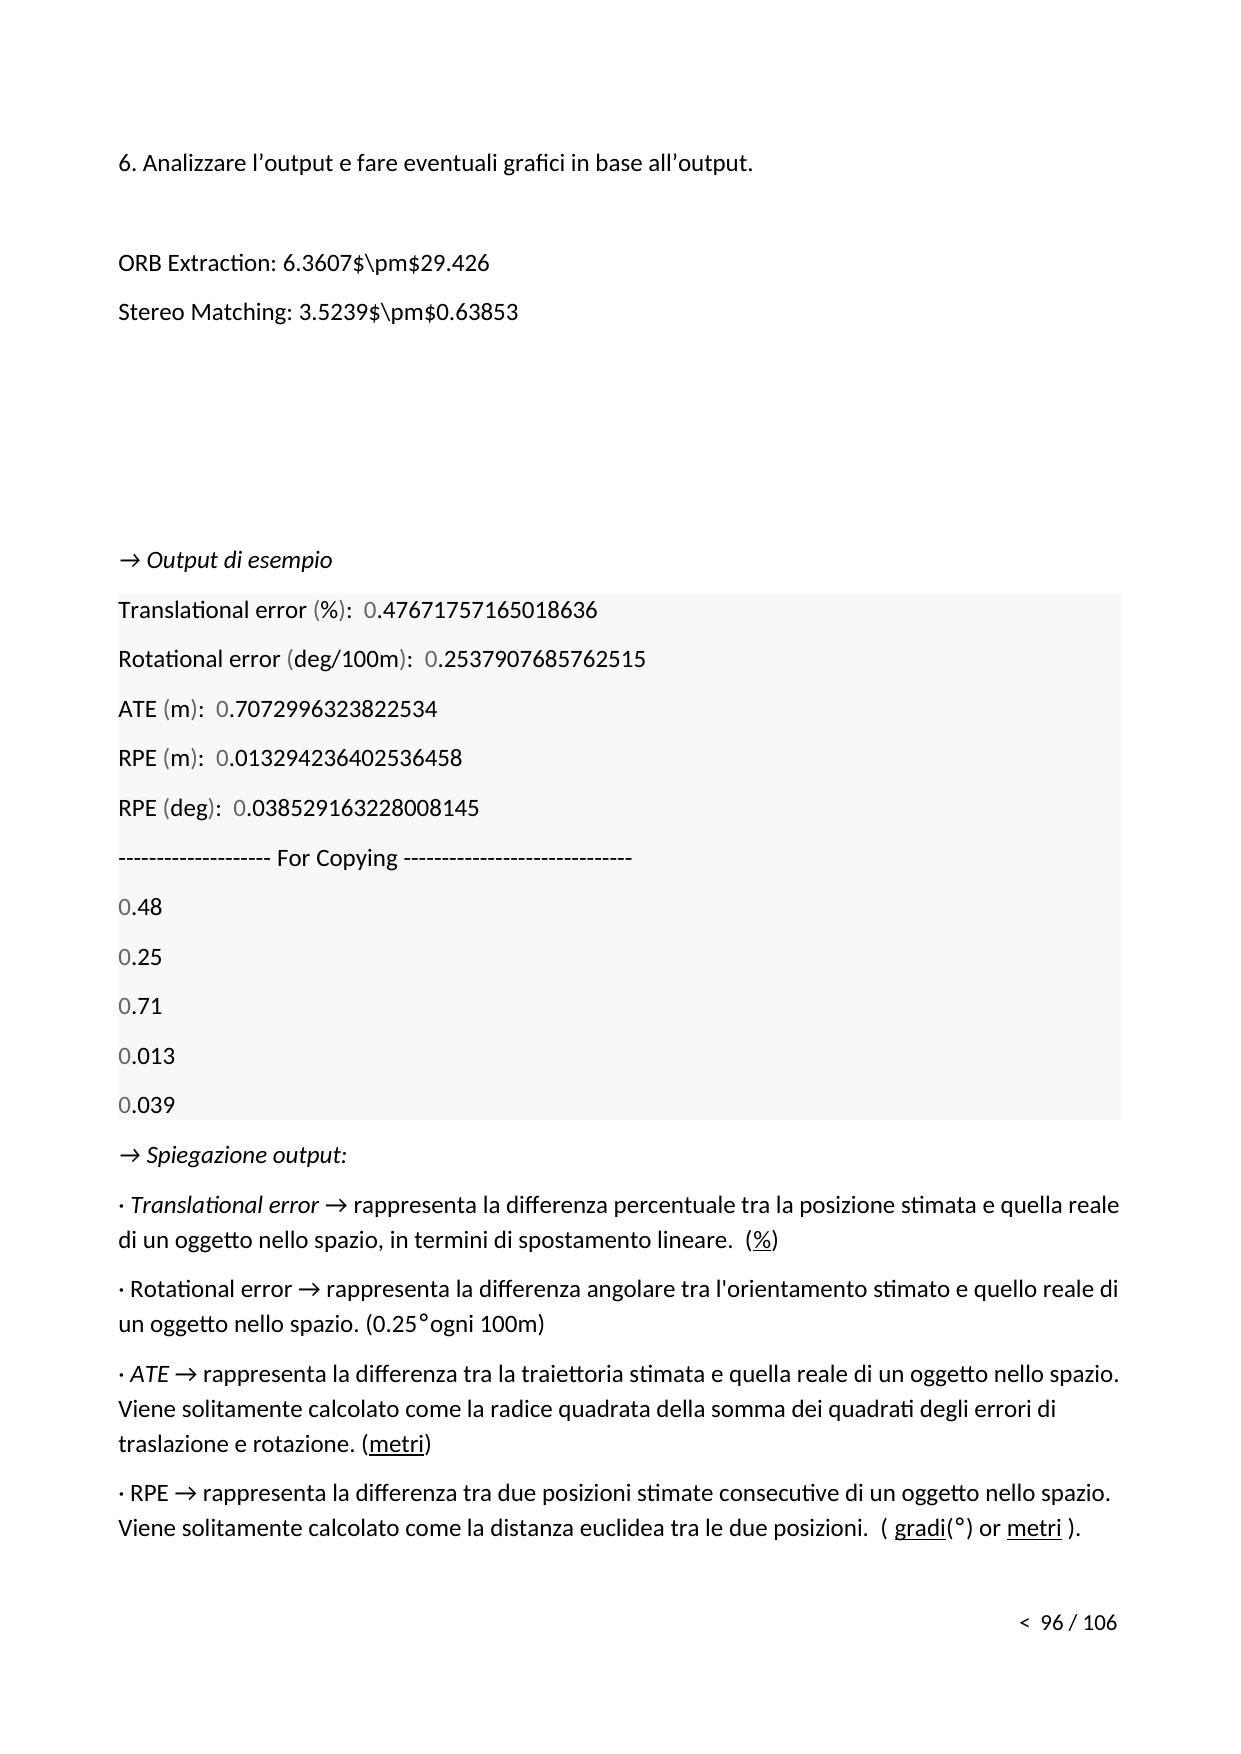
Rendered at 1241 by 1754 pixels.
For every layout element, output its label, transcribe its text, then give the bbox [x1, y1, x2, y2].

text · ATE → rappresenta la differenza tra la traiettoria stimata e quella reale di un oggetto nello spazio. Viene solitamente calcolato come la radice quadrata della somma dei quadrati degli errori di traslazione e rotazione. (metri) [118, 1358, 1122, 1458]
text → Output di esempio [118, 544, 1122, 575]
text 0.013 [118, 1040, 1122, 1071]
text 0.25 [118, 941, 1122, 971]
text Stereo Matching: 3.5239$\pm$0.63853 [118, 296, 1122, 327]
text 0.039 [118, 1090, 1122, 1120]
text · Rotational error → rappresenta la differenza angolare tra l'orientamento stimato e quello reale di un oggetto nello spazio. (0.25°ogni 100m) [118, 1273, 1122, 1339]
text RPE (deg): 0.038529163228008145 [118, 792, 1122, 823]
text -------------------- For Copying ------------------------------ [118, 842, 1122, 872]
text → Spiegazione output: [118, 1139, 1122, 1170]
text Translational error (%): 0.47671757165018636 [118, 594, 1122, 624]
text ATE (m): 0.7072996323822534 [118, 693, 1122, 723]
text · RPE → rappresenta la differenza tra due posizioni stimate consecutive di un oggetto nello spazio. Viene solitamente calcolato come la distanza euclidea tra le due posizioni. ( gradi(°) or metri ). [118, 1478, 1122, 1543]
text RPE (m): 0.013294236402536458 [118, 743, 1122, 773]
text 6. Analizzare l’output e fare eventuali grafici in base all’output. [118, 148, 1122, 178]
text ORB Extraction: 6.3607$\pm$29.426 [118, 247, 1122, 277]
text 0.48 [118, 891, 1122, 922]
text Rotational error (deg/100m): 0.2537907685762515 [118, 643, 1122, 674]
text · Translational error → rappresenta la differenza percentuale tra la posizione stimata e quella reale di un oggetto nello spazio, in termini di spostamento lineare. (%) [118, 1189, 1122, 1254]
text 0.71 [118, 991, 1122, 1021]
